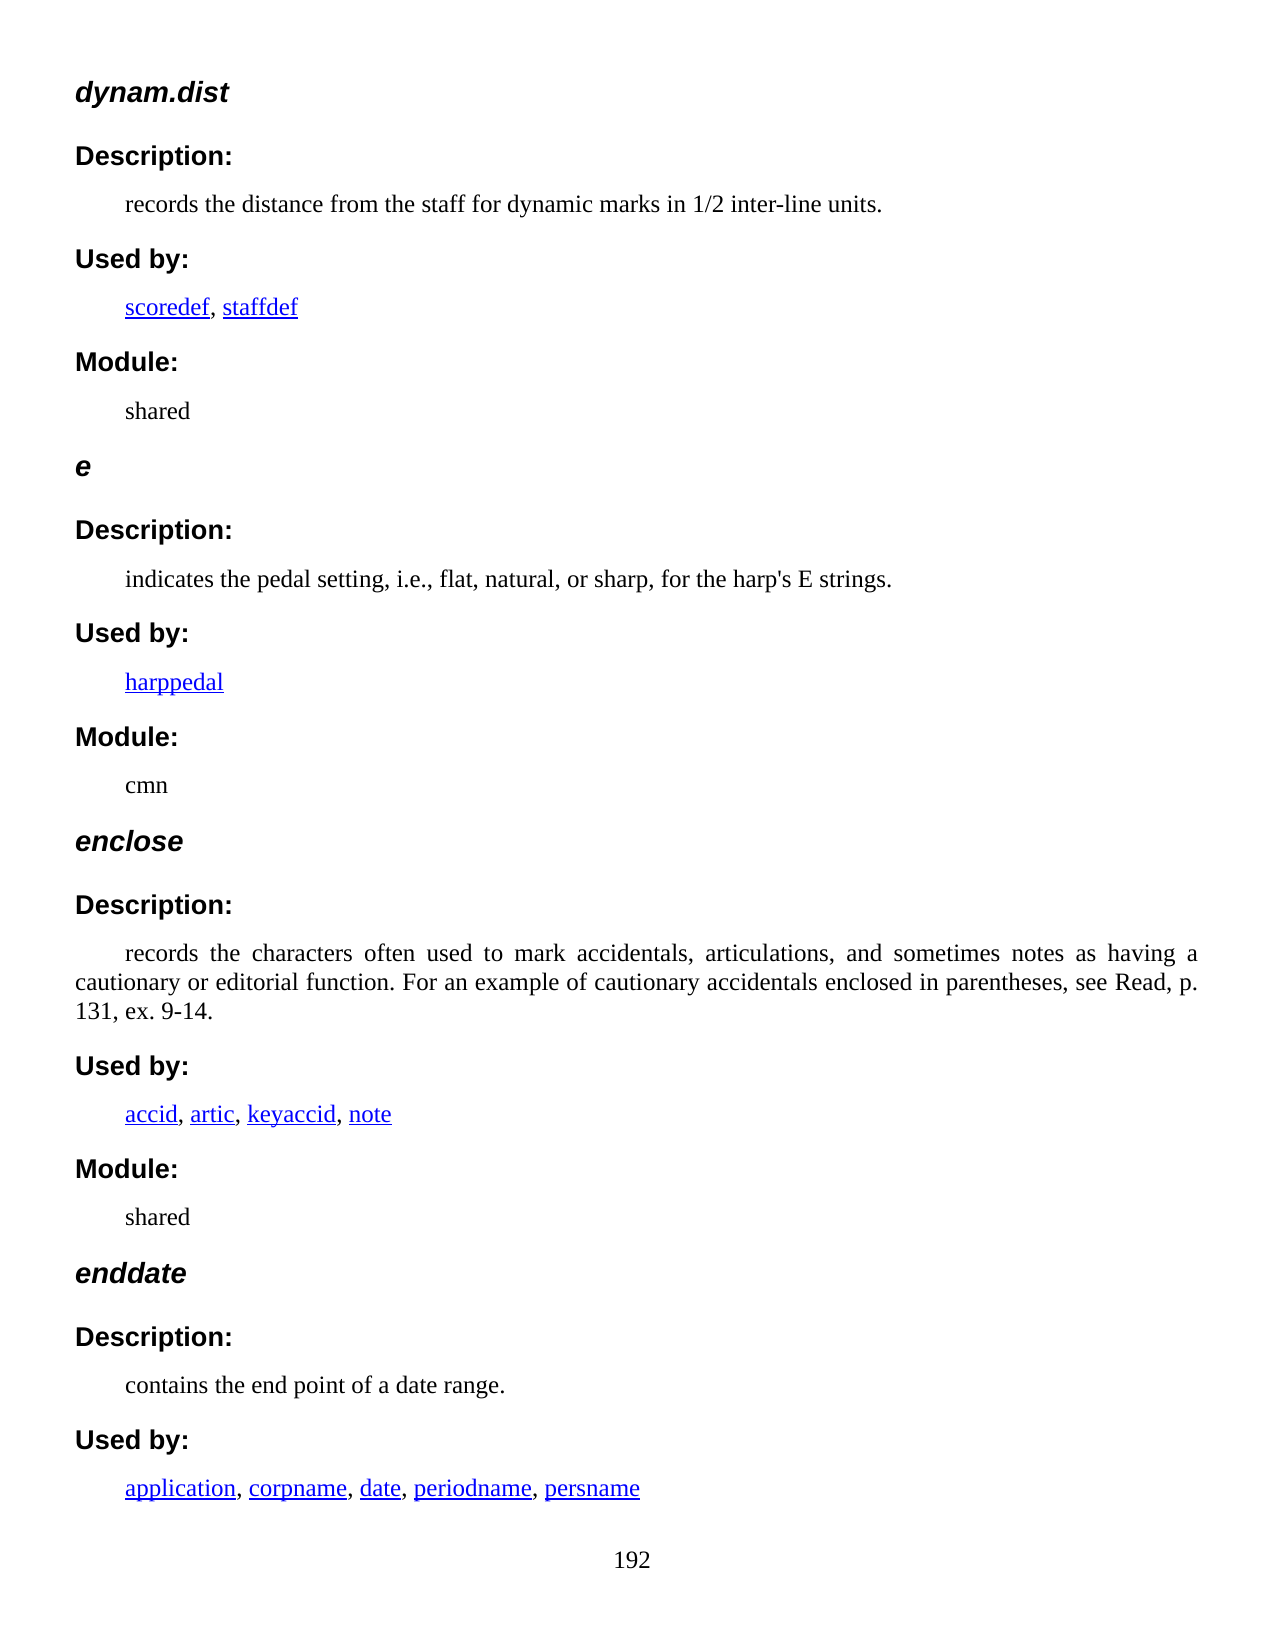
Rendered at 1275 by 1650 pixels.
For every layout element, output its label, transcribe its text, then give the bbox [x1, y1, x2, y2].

subtitle Module: [75, 1153, 1200, 1184]
subtitle Description: [75, 889, 1200, 920]
text shared [75, 396, 1200, 424]
subtitle Module: [75, 346, 1200, 377]
subtitle enclose [75, 824, 1200, 857]
subtitle dynam.dist [75, 75, 1200, 108]
subtitle Module: [75, 721, 1200, 752]
text contains the end point of a date range. [75, 1370, 1200, 1399]
subtitle Used by: [75, 1049, 1200, 1081]
text records the characters often used to mark accidentals, articulations, and sometimes notes as having a cautionary or editorial function. For an example of cautionary accidentals enclosed in parentheses, see Read, p. 131, ex. 9-14. [75, 938, 1200, 1024]
subtitle Description: [75, 514, 1200, 546]
text indicates the pedal setting, i.e., flat, natural, or sharp, for the harp's E strings. [75, 564, 1200, 592]
subtitle enddate [75, 1256, 1200, 1289]
text harppedal [75, 667, 1200, 696]
text application, corpname, date, periodname, persname [75, 1473, 1200, 1502]
text scoredef, staffdef [75, 292, 1200, 321]
subtitle Used by: [75, 1424, 1200, 1455]
subtitle Used by: [75, 243, 1200, 274]
subtitle e [75, 449, 1200, 483]
subtitle Used by: [75, 617, 1200, 649]
text accid, artic, keyaccid, note [75, 1099, 1200, 1128]
text shared [75, 1202, 1200, 1231]
subtitle Description: [75, 1321, 1200, 1352]
text cmn [75, 770, 1200, 799]
subtitle Description: [75, 140, 1200, 171]
text records the distance from the staff for dynamic marks in 1/2 inter-line units. [75, 189, 1200, 218]
